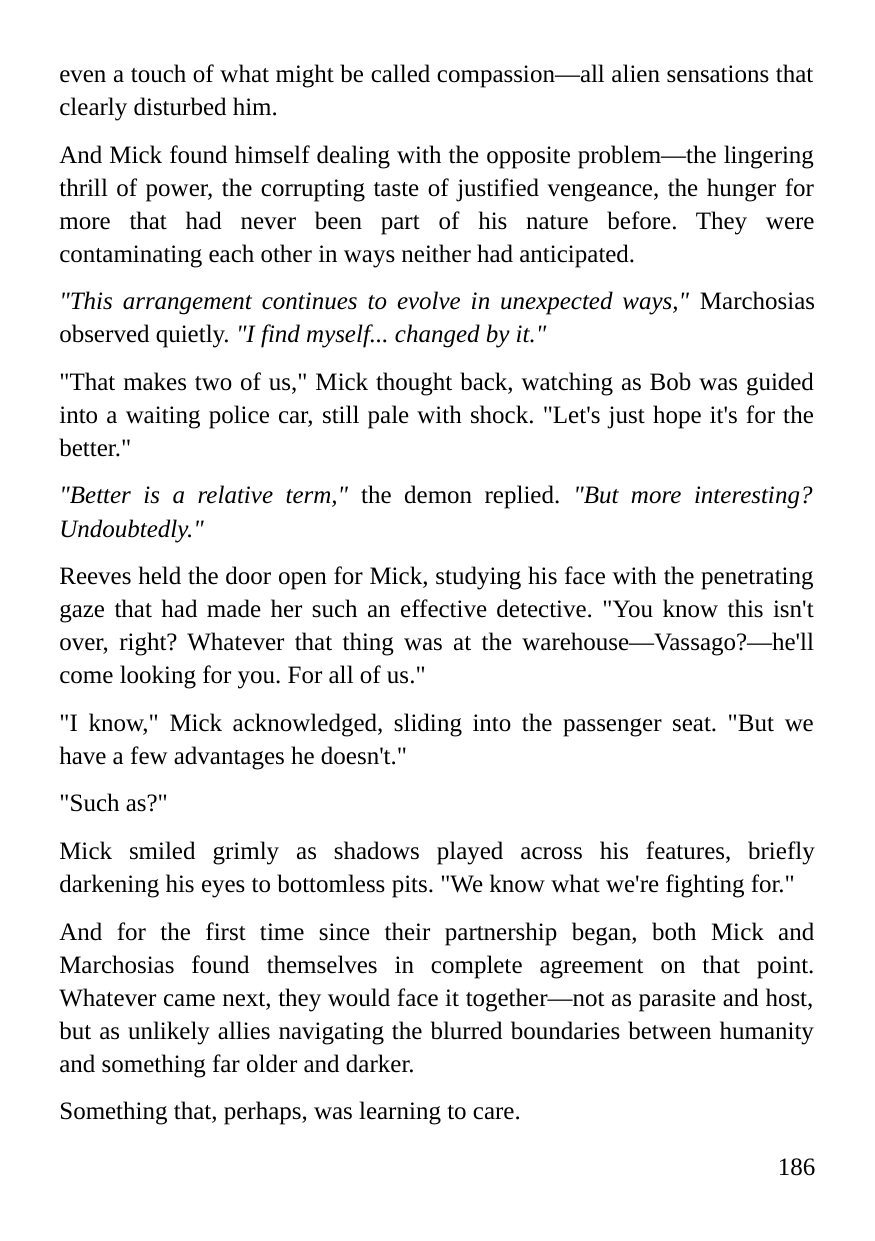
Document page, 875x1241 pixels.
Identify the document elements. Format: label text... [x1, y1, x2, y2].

text Something that, perhaps, was learning to care. [59, 1096, 815, 1125]
text Reeves held the door open for Mick, studying his face with the penetrating gaze that had made her such an effective detective. "You know this isn't over, right? Whatever that thing was at the warehouse—Vassago?—he'll come looking for you. For all of us." [59, 561, 815, 689]
text even a touch of what might be called compassion—all alien sensations that clearly disturbed him. [59, 59, 815, 121]
text "I know," Mick acknowledged, sliding into the passenger seat. "But we have a few advantages he doesn't." [59, 708, 815, 770]
text "That makes two of us," Mick thought back, watching as Bob was guided into a waiting police car, still pale with shock. "Let's just hope it's for the better." [59, 367, 815, 462]
text "Better is a relative term," the demon replied. "But more interesting? Undoubtedly." [59, 481, 815, 542]
text "This arrangement continues to evolve in unexpected ways," Marchosias observed quietly. "I find myself... changed by it." [59, 286, 815, 348]
text Mick smiled grimly as shadows played across his features, briefly darkening his eyes to bottomless pits. "We know what we're fighting for." [59, 836, 815, 898]
text And Mick found himself dealing with the opposite problem—the lingering thrill of power, the corrupting taste of justified vengeance, the hunger for more that had never been part of his nature before. They were contaminating each other in ways neither had anticipated. [59, 140, 815, 267]
text "Such as?" [59, 788, 815, 817]
text And for the first time since their partnership began, both Mick and Marchosias found themselves in complete agreement on that point. Whatever came next, they would face it together—not as parasite and host, but as unlikely allies navigating the blurred boundaries between humanity and something far older and darker. [59, 917, 815, 1078]
